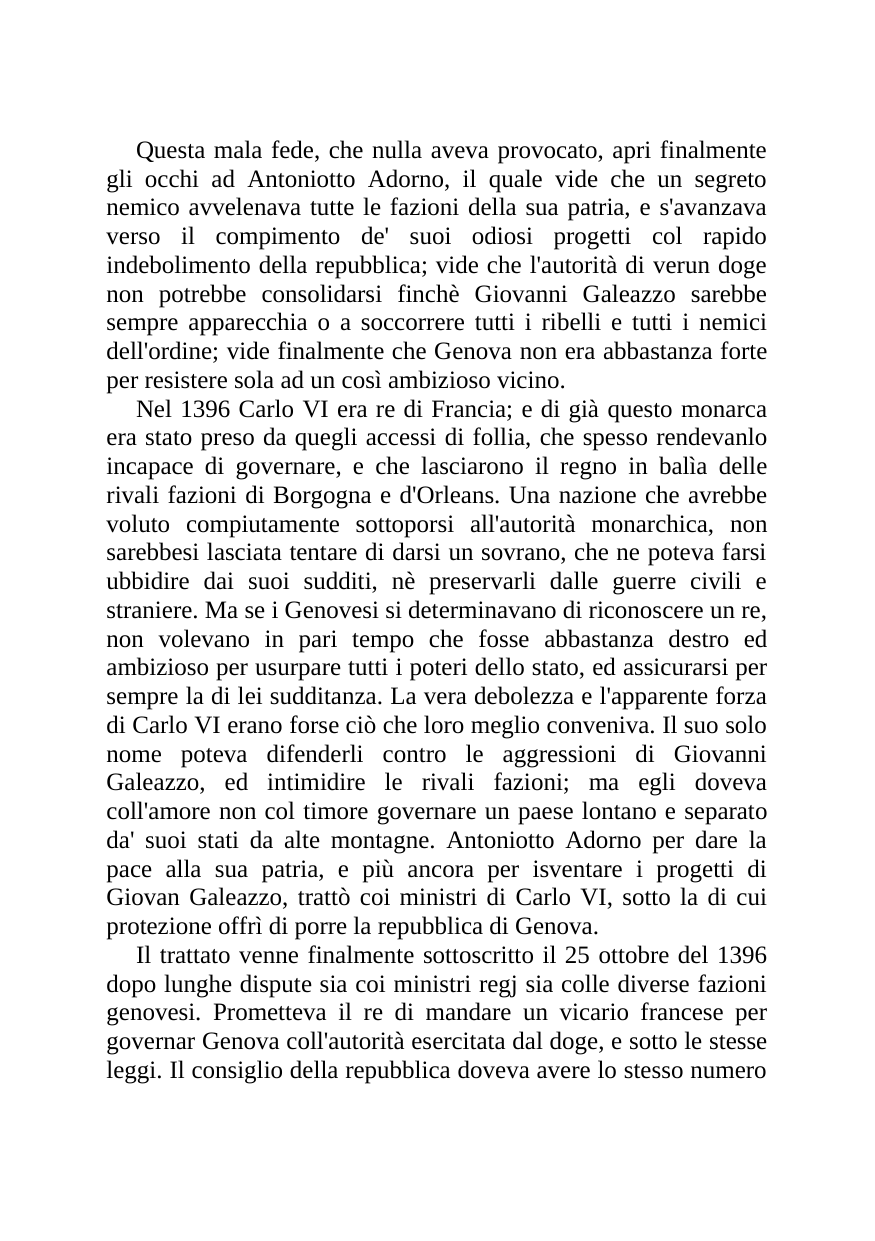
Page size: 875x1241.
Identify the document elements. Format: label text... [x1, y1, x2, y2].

text Nel 1396 Carlo VI era re di Francia; e di già questo monarca era stato preso da quegli accessi di follia, che spesso rendevanlo incapace di governare, e che lasciarono il regno in balìa delle rivali fazioni di Borgogna e d'Orleans. Una nazione che avrebbe voluto compiutamente sottoporsi all'autorità monarchica, non sarebbesi lasciata tentare di darsi un sovrano, che ne poteva farsi ubbidire dai suoi sudditi, nè preservarli dalle guerre civili e straniere. Ma se i Genovesi si determinavano di riconoscere un re, non volevano in pari tempo che fosse abbastanza destro ed ambizioso per usurpare tutti i poteri dello stato, ed assicurarsi per sempre la di lei sudditanza. La vera debolezza e l'apparente forza di Carlo VI erano forse ciò che loro meglio conveniva. Il suo solo nome poteva difenderli contro le aggressioni di Giovanni Galeazzo, ed intimidire le rivali fazioni; ma egli doveva coll'amore non col timore governare un paese lontano e separato da' suoi stati da alte montagne. Antoniotto Adorno per dare la pace alla sua patria, e più ancora per isventare i progetti di Giovan Galeazzo, trattò coi ministri di Carlo VI, sotto la di cui protezione offrì di porre la repubblica di Genova. [106, 394, 768, 940]
text Il trattato venne finalmente sottoscritto il 25 ottobre del 1396 dopo lunghe dispute sia coi ministri regj sia colle diverse fazioni genovesi. Prometteva il re di mandare un vicario francese per governar Genova coll'autorità esercitata dal doge, e sotto le stesse leggi. Il consiglio della repubblica doveva avere lo stesso numero [106, 940, 768, 1084]
text Questa mala fede, che nulla aveva provocato, apri finalmente gli occhi ad Antoniotto Adorno, il quale vide che un segreto nemico avvelenava tutte le fazioni della sua patria, e s'avanzava verso il compimento de' suoi odiosi progetti col rapido indebolimento della repubblica; vide che l'autorità di verun doge non potrebbe consolidarsi finchè Giovanni Galeazzo sarebbe sempre apparecchia o a soccorrere tutti i ribelli e tutti i nemici dell'ordine; vide finalmente che Genova non era abbastanza forte per resistere sola ad un così ambizioso vicino. [106, 135, 768, 394]
